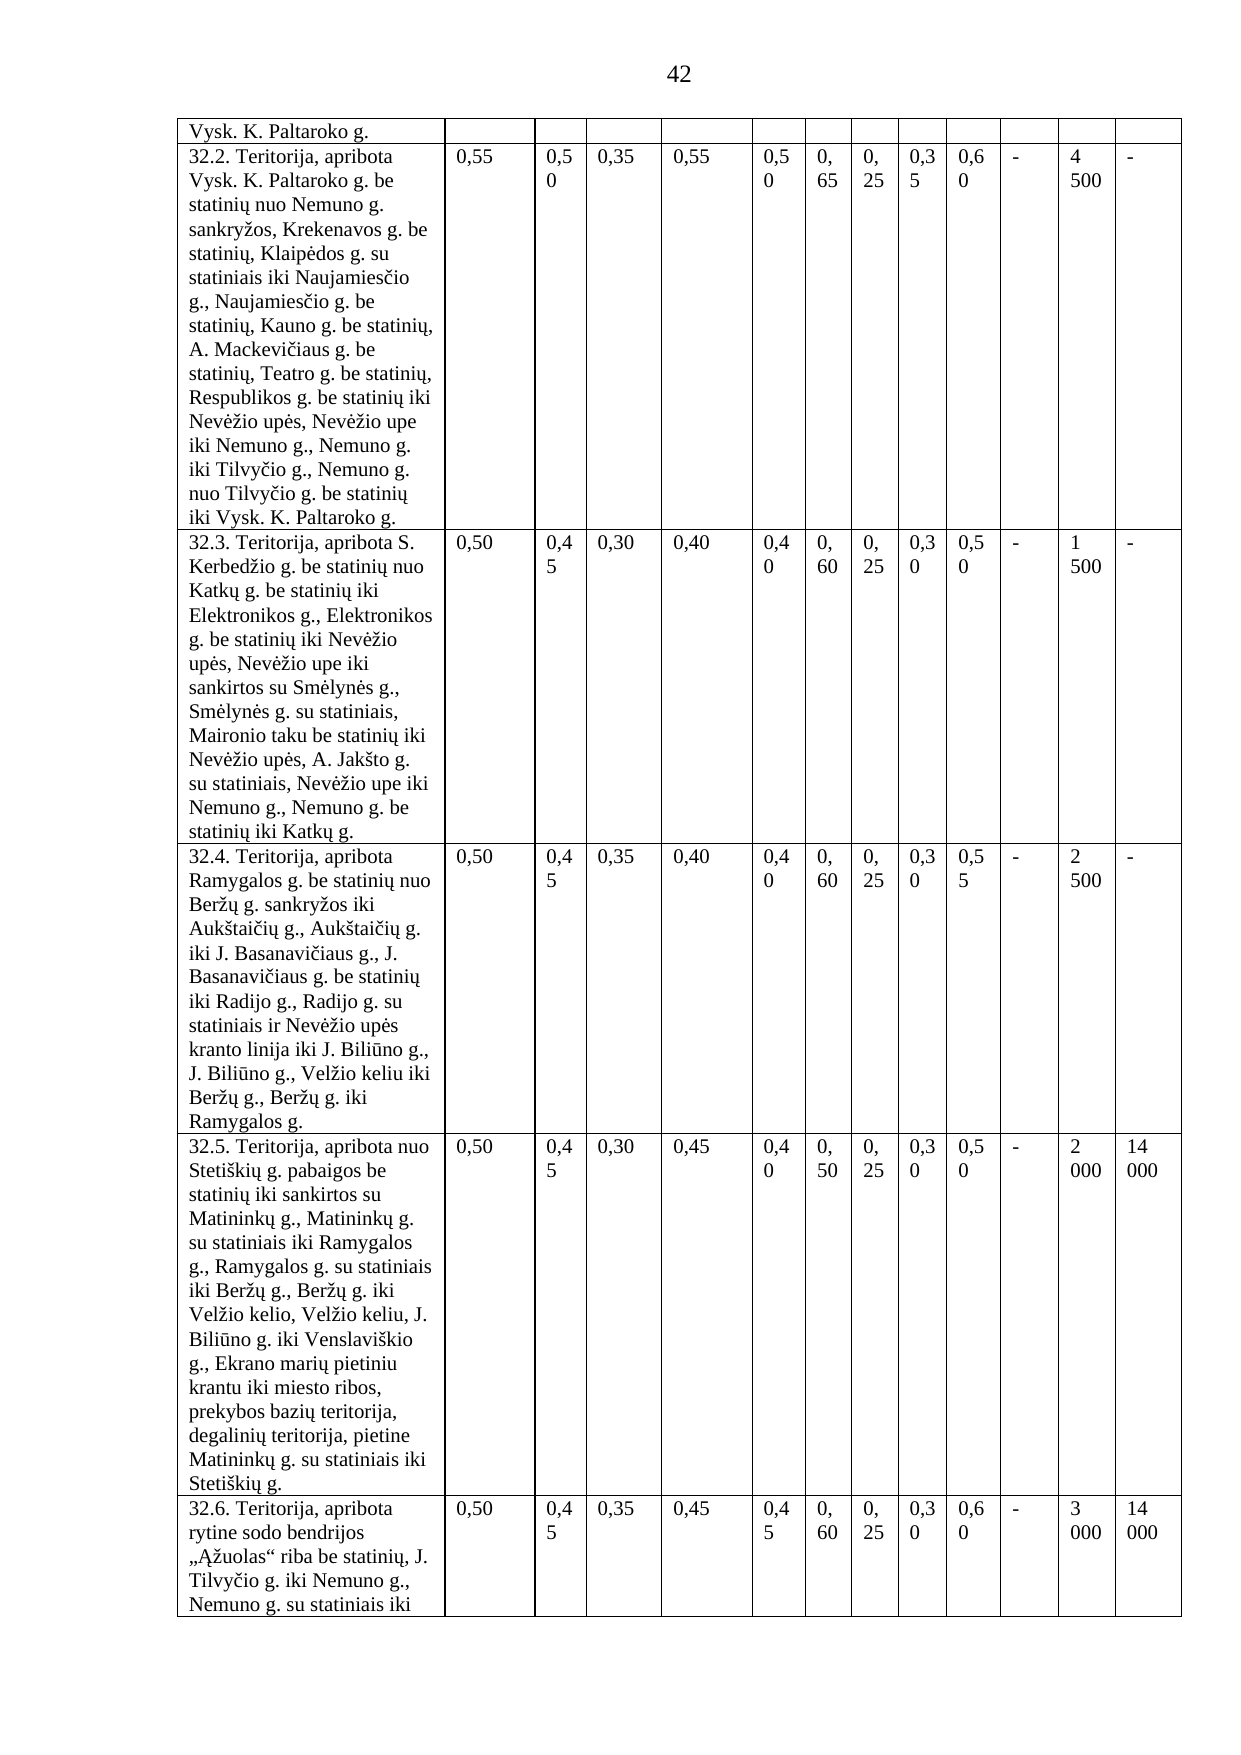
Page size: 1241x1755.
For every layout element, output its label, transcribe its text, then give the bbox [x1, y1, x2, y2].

table_cell 0,50 [446, 1134, 534, 1495]
table_cell [806, 119, 851, 143]
table_cell 0,50 [446, 844, 534, 1133]
table_cell [753, 119, 805, 143]
table_cell 0,30 [587, 1134, 661, 1495]
table_cell 0,60 [806, 530, 851, 843]
table_cell 0,50 [446, 530, 534, 843]
table_cell 0,40 [753, 844, 805, 1133]
table_cell 0,65 [806, 144, 851, 529]
table_cell 32.4. Teritorija, apribota Ramygalos g. be statinių nuo Beržų g. sankryžos iki Aukštaičių g., Aukštaičių g. iki J. Basanavičiaus g., J. Basanavičiaus g. be statinių iki Radijo g., Radijo g. su statiniais ir Nevėžio upės kranto linija iki J. Biliūno g., J. Biliūno g., Velžio keliu iki Beržų g., Beržų g. iki Ramygalos g. [178, 844, 444, 1133]
table_cell [587, 119, 661, 143]
table_cell 0,45 [536, 1134, 586, 1495]
table_cell - [1001, 530, 1058, 843]
table_cell - [1116, 119, 1181, 143]
table_cell 32.2. Teritorija, apribota Vysk. K. Paltaroko g. be statinių nuo Nemuno g. sankryžos, Krekenavos g. be statinių, Klaipėdos g. su statiniais iki Naujamiesčio g., Naujamiesčio g. be statinių, Kauno g. be statinių, A. Mackevičiaus g. be statinių, Teatro g. be statinių, Respublikos g. be statinių iki Nevėžio upės, Nevėžio upe iki Nemuno g., Nemuno g. iki Tilvyčio g., Nemuno g. nuo Tilvyčio g. be statinių iki Vysk. K. Paltaroko g. [178, 144, 444, 529]
table_cell 0,45 [753, 1496, 805, 1616]
table_cell 32.6. Teritorija, apribota rytine sodo bendrijos „Ąžuolas“ riba be statinių, J. Tilvyčio g. iki Nemuno g., Nemuno g. su statiniais iki [178, 1496, 444, 1616]
table_cell 32.3. Teritorija, apribota S. Kerbedžio g. be statinių nuo Katkų g. be statinių iki Elektronikos g., Elektronikos g. be statinių iki Nevėžio upės, Nevėžio upe iki sankirtos su Smėlynės g., Smėlynės g. su statiniais, Maironio taku be statinių iki Nevėžio upės, A. Jakšto g. su statiniais, Nevėžio upe iki Nemuno g., Nemuno g. be statinių iki Katkų g. [178, 530, 444, 843]
table_cell 0,50 [446, 1496, 534, 1616]
table_cell Vysk. K. Paltaroko g. [178, 119, 444, 143]
table_cell 0,40 [753, 530, 805, 843]
table_cell 0,45 [662, 1134, 752, 1495]
table_cell 0,30 [899, 1134, 946, 1495]
table_cell 0,40 [662, 530, 752, 843]
table_cell - [1001, 119, 1058, 143]
table_cell [536, 119, 586, 143]
table_cell 0,50 [947, 1134, 1000, 1495]
table_cell 0,35 [587, 1496, 661, 1616]
table_cell 14 000 [1116, 1496, 1181, 1616]
table_cell 14 000 [1116, 1134, 1181, 1495]
table_cell - [1116, 530, 1181, 843]
table_cell 0,50 [947, 530, 1000, 843]
table_cell - [1116, 144, 1181, 529]
table_cell - [1001, 144, 1058, 529]
table_cell 4 500 [1059, 144, 1115, 529]
table_cell 0,30 [587, 530, 661, 843]
table_cell 0,55 [446, 144, 534, 529]
table_cell 3 000 [1059, 1496, 1115, 1616]
table_cell 0,35 [587, 844, 661, 1133]
table_cell 0,35 [587, 144, 661, 529]
table_cell [947, 119, 1000, 143]
table_cell 0,60 [947, 1496, 1000, 1616]
table_cell 0,55 [662, 144, 752, 529]
table_cell 0,60 [806, 1496, 851, 1616]
table_cell 0,25 [852, 1134, 898, 1495]
table_cell 0,55 [947, 844, 1000, 1133]
table_cell 0,30 [899, 1496, 946, 1616]
table_cell [852, 119, 898, 143]
table_cell [1059, 119, 1115, 143]
table_cell 0,30 [899, 530, 946, 843]
table_cell 0,40 [753, 1134, 805, 1495]
table_cell 0,50 [536, 144, 586, 529]
table_cell 0,30 [899, 844, 946, 1133]
table_cell 0,45 [536, 1496, 586, 1616]
table_cell 0,50 [806, 1134, 851, 1495]
table_cell 0,45 [536, 530, 586, 843]
table_cell 0,25 [852, 844, 898, 1133]
table_cell 0,25 [852, 530, 898, 843]
table_cell 1 500 [1059, 530, 1115, 843]
table_cell 0,25 [852, 1496, 898, 1616]
table_cell [446, 119, 534, 143]
table_cell - [1001, 1134, 1058, 1495]
table_cell 0,60 [806, 844, 851, 1133]
table_cell 0,35 [899, 144, 946, 529]
table_cell 32.5. Teritorija, apribota nuo Stetiškių g. pabaigos be statinių iki sankirtos su Matininkų g., Matininkų g. su statiniais iki Ramygalos g., Ramygalos g. su statiniais iki Beržų g., Beržų g. iki Velžio kelio, Velžio keliu, J. Biliūno g. iki Venslaviškio g., Ekrano marių pietiniu krantu iki miesto ribos, prekybos bazių teritorija, degalinių teritorija, pietine Matininkų g. su statiniais iki Stetiškių g. [178, 1134, 444, 1495]
table_cell 0,40 [662, 844, 752, 1133]
table_cell - [1001, 844, 1058, 1133]
table_cell [899, 119, 946, 143]
table_cell 0,50 [753, 144, 805, 529]
table_cell - [1116, 844, 1181, 1133]
table_cell 2 000 [1059, 1134, 1115, 1495]
table_cell [662, 119, 752, 143]
table_cell - [1001, 1496, 1058, 1616]
table_cell 0,60 [947, 144, 1000, 529]
table_cell 0,45 [662, 1496, 752, 1616]
table_cell 0,25 [852, 144, 898, 529]
table_cell 0,45 [536, 844, 586, 1133]
table_cell 2 500 [1059, 844, 1115, 1133]
